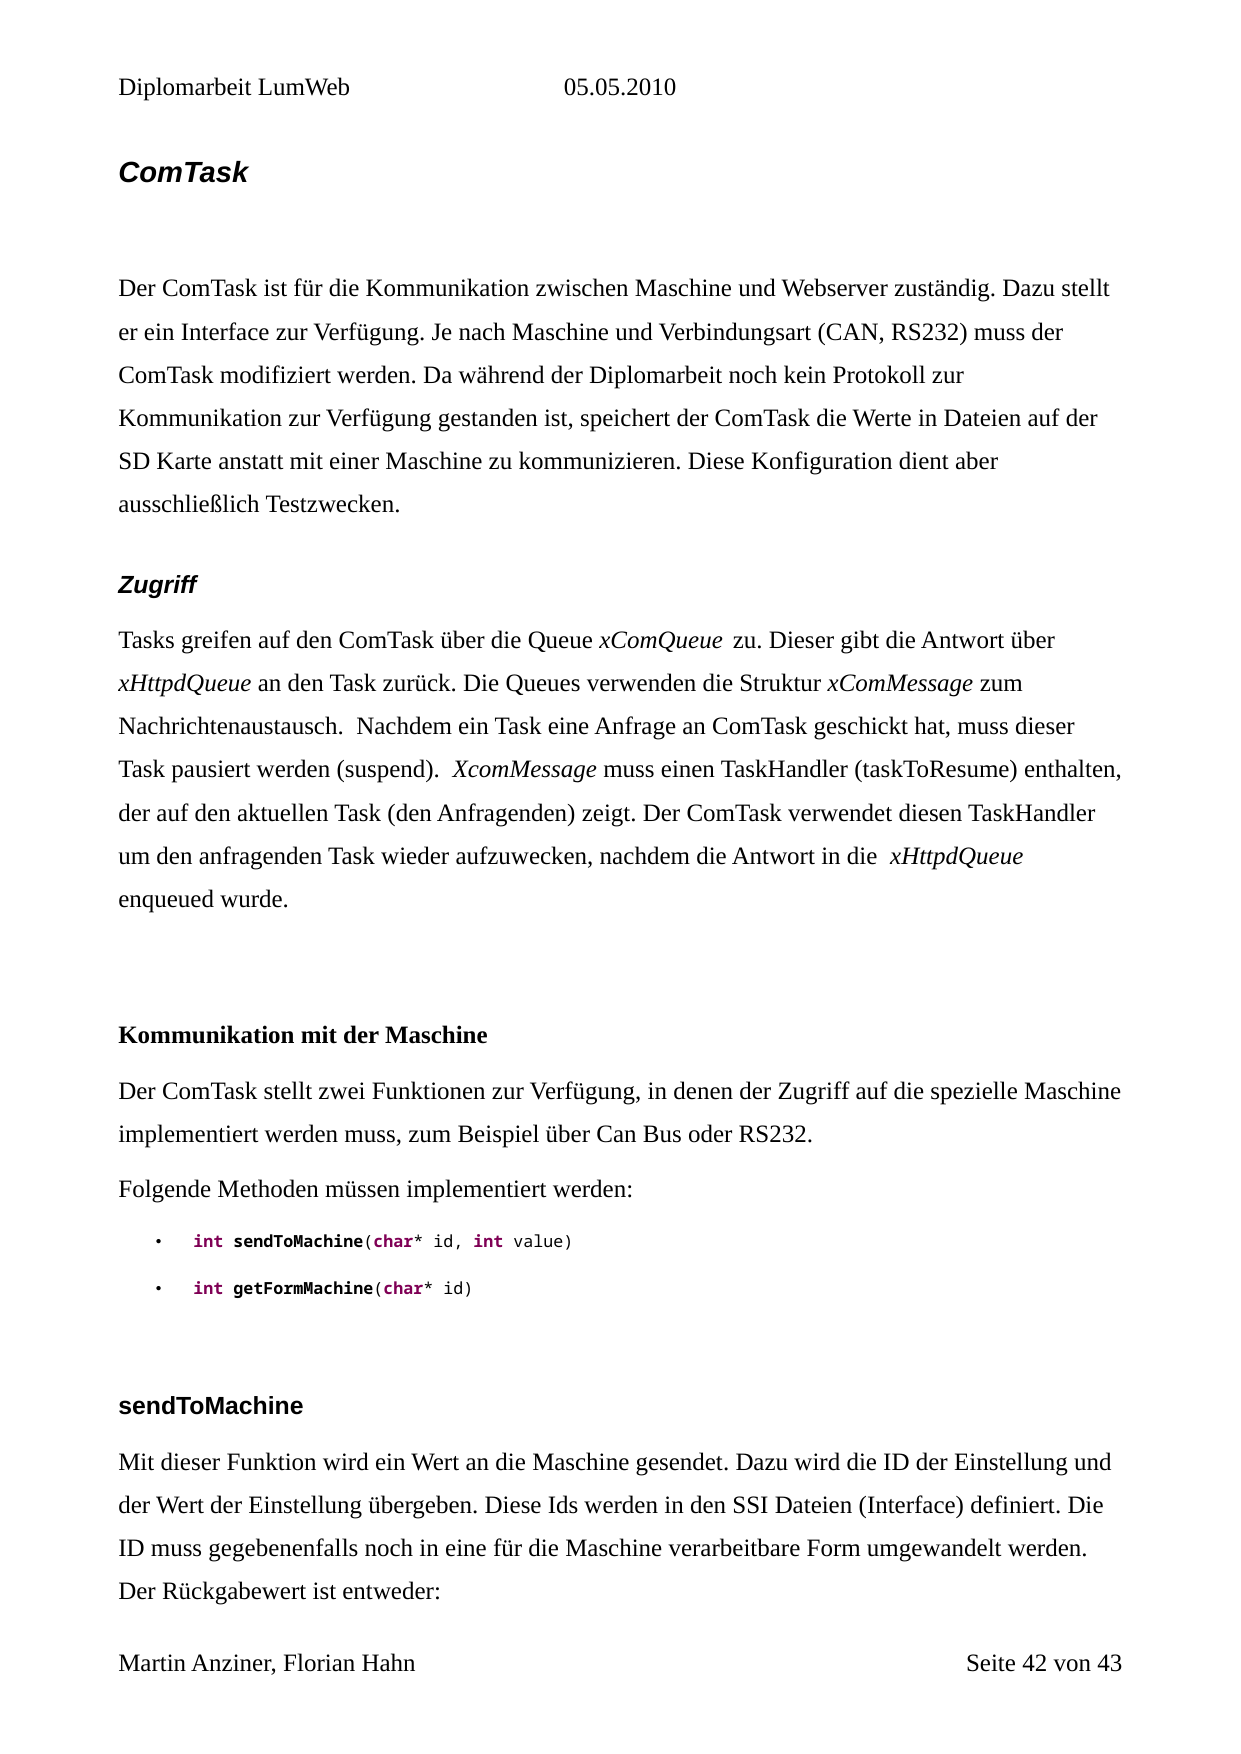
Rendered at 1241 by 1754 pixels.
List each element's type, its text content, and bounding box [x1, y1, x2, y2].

subtitle sendToMachine [118, 1391, 1122, 1420]
list int sendToMachine(char* id, int value) [156, 1230, 1122, 1253]
text Tasks greifen auf den ComTask über die Queue xComQueue zu. Dieser gibt die Antwort über xHttpdQueue an den Task zurück. Die Queues verwenden die Struktur xComMessage zum Nachrichtenaustausch. Nachdem ein Task eine Anfrage an ComTask geschickt hat, muss dieser Task pausiert werden (suspend). XcomMessage muss einen TaskHandler (taskToResume) enthalten, der auf den aktuellen Task (den Anfragenden) zeigt. Der ComTask verwendet diesen TaskHandler um den anfragenden Task wieder aufzuwecken, nachdem die Antwort in die xHttpdQueue enqueued wurde. [118, 625, 1122, 913]
subtitle ComTask [118, 155, 1122, 189]
text Der ComTask ist für die Kommunikation zwischen Maschine und Webserver zuständig. Dazu stellt er ein Interface zur Verfügung. Je nach Maschine und Verbindungsart (CAN, RS232) muss der ComTask modifiziert werden. Da während der Diplomarbeit noch kein Protokoll zur Kommunikation zur Verfügung gestanden ist, speichert der ComTask die Werte in Dateien auf der SD Karte anstatt mit einer Maschine zu kommunizieren. Diese Konfiguration dient aber ausschließlich Testzwecken. [118, 273, 1122, 518]
subtitle Kommunikation mit der Maschine [118, 1020, 1122, 1049]
text Folgende Methoden müssen implementiert werden: [118, 1174, 1122, 1203]
subtitle Zugriff [118, 570, 1122, 598]
text Der ComTask stellt zwei Funktionen zur Verfügung, in denen der Zugriff auf die spezielle Maschine implementiert werden muss, zum Beispiel über Can Bus oder RS232. [118, 1076, 1122, 1148]
text Mit dieser Funktion wird ein Wert an die Maschine gesendet. Dazu wird die ID der Einstellung und der Wert der Einstellung übergeben. Diese Ids werden in den SSI Dateien (Interface) definiert. Die ID muss gegebenenfalls noch in eine für die Maschine verarbeitbare Form umgewandelt werden. Der Rückgabewert ist entweder: [118, 1447, 1122, 1605]
list int getFormMachine(char* id) [156, 1277, 1122, 1299]
